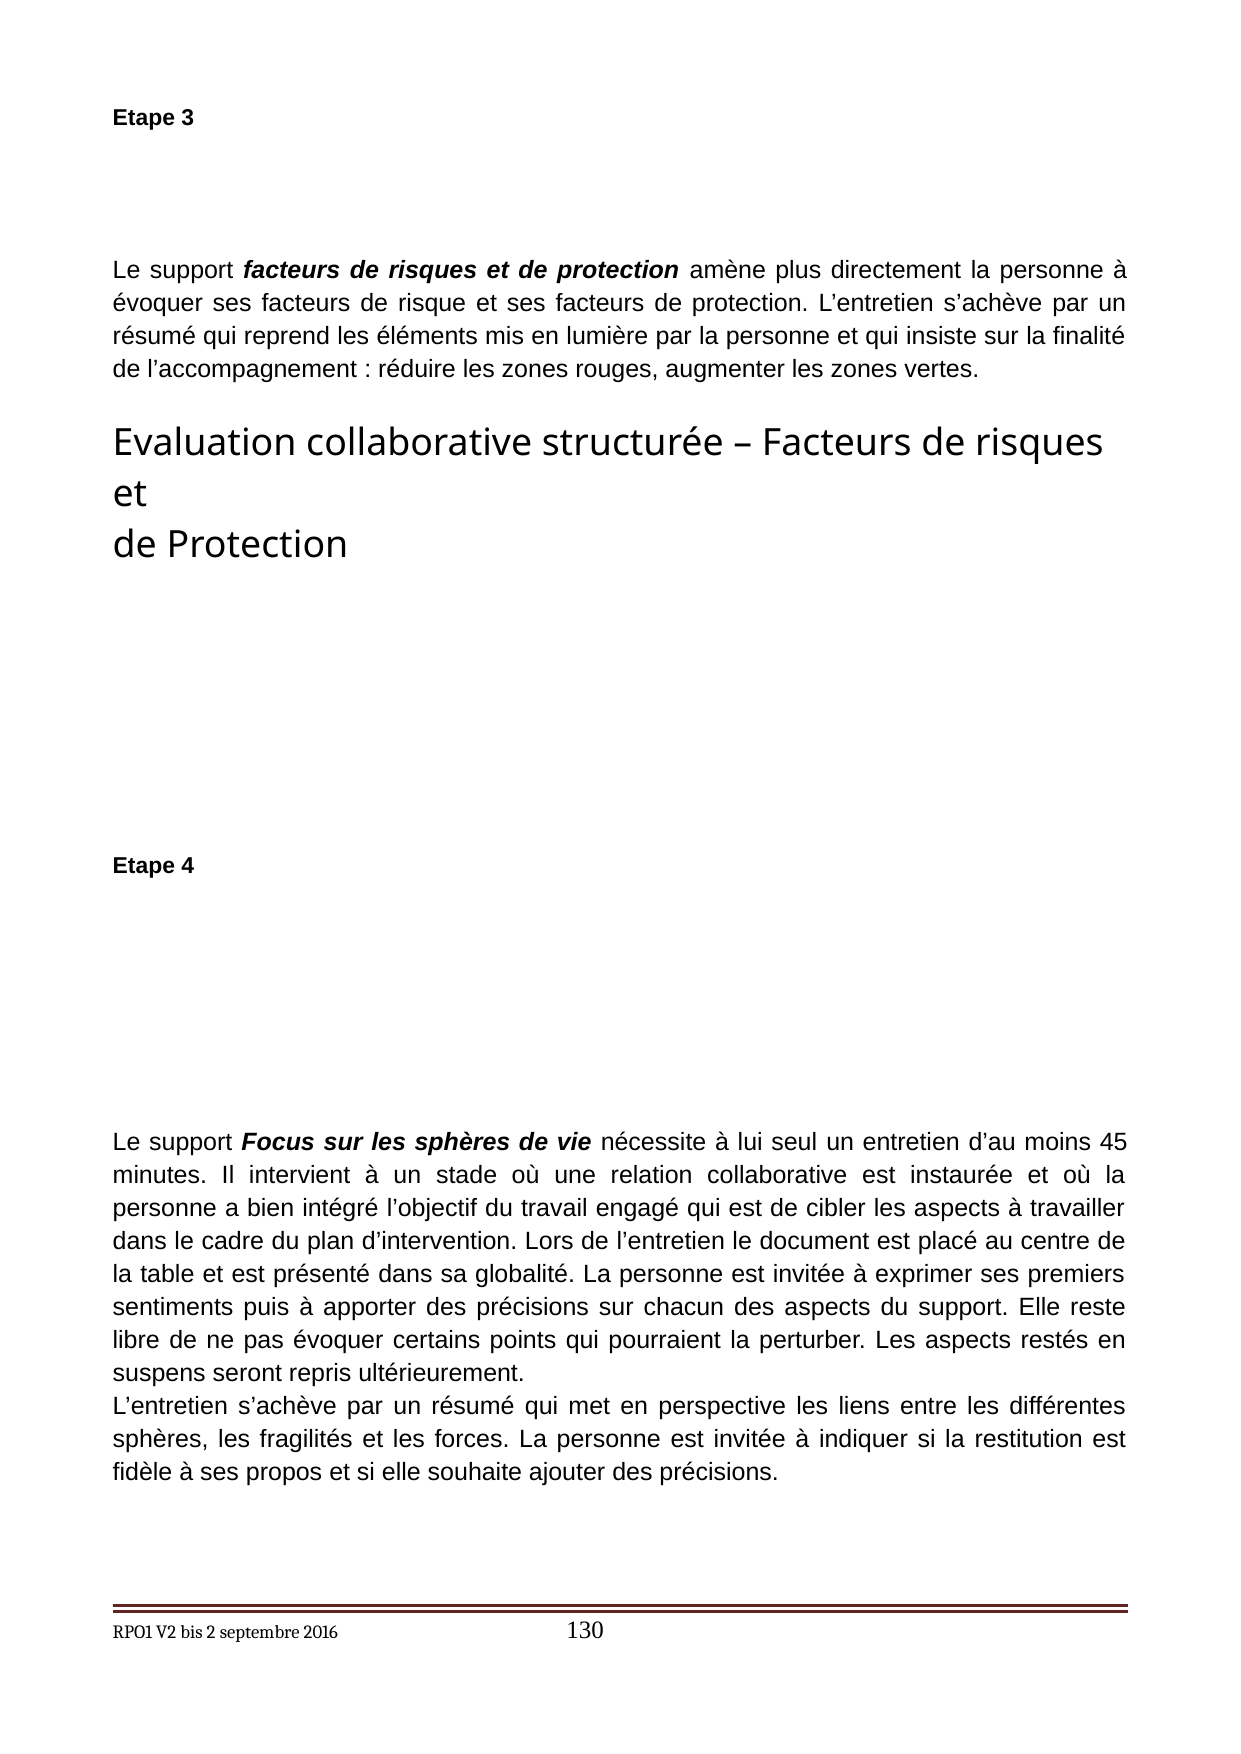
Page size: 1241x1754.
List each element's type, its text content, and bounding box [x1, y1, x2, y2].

text Evaluation collaborative structurée – Facteurs de risques et [112, 416, 1128, 518]
text L’entretien s’achève par un résumé qui met en perspective les liens entre les différentes sphères, les fragilités et les forces. La personne est invitée à indiquer si la restitution est fidèle à ses propos et si elle souhaite ajouter des précisions. [112, 1391, 1128, 1486]
text Le support Focus sur les sphères de vie nécessite à lui seul un entretien d’au moins 45 minutes. Il intervient à un stade où une relation collaborative est instaurée et où la personne a bien intégré l’objectif du travail engagé qui est de cibler les aspects à travailler dans le cadre du plan d’intervention. Lors de l’entretien le document est placé au centre de la table et est présenté dans sa globalité. La personne est invitée à exprimer ses premiers sentiments puis à apporter des précisions sur chacun des aspects du support. Elle reste libre de ne pas évoquer certains points qui pourraient la perturber. Les aspects restés en suspens seront repris ultérieurement. [112, 1127, 1128, 1387]
text Etape 4 [112, 852, 1128, 879]
text de Protection [112, 518, 1128, 569]
text Le support facteurs de risques et de protection amène plus directement la personne à évoquer ses facteurs de risque et ses facteurs de protection. L’entretien s’achève par un résumé qui reprend les éléments mis en lumière par la personne et qui insiste sur la finalité de l’accompagnement : réduire les zones rouges, augmenter les zones vertes. [112, 255, 1128, 383]
text Etape 3 [112, 104, 1128, 130]
